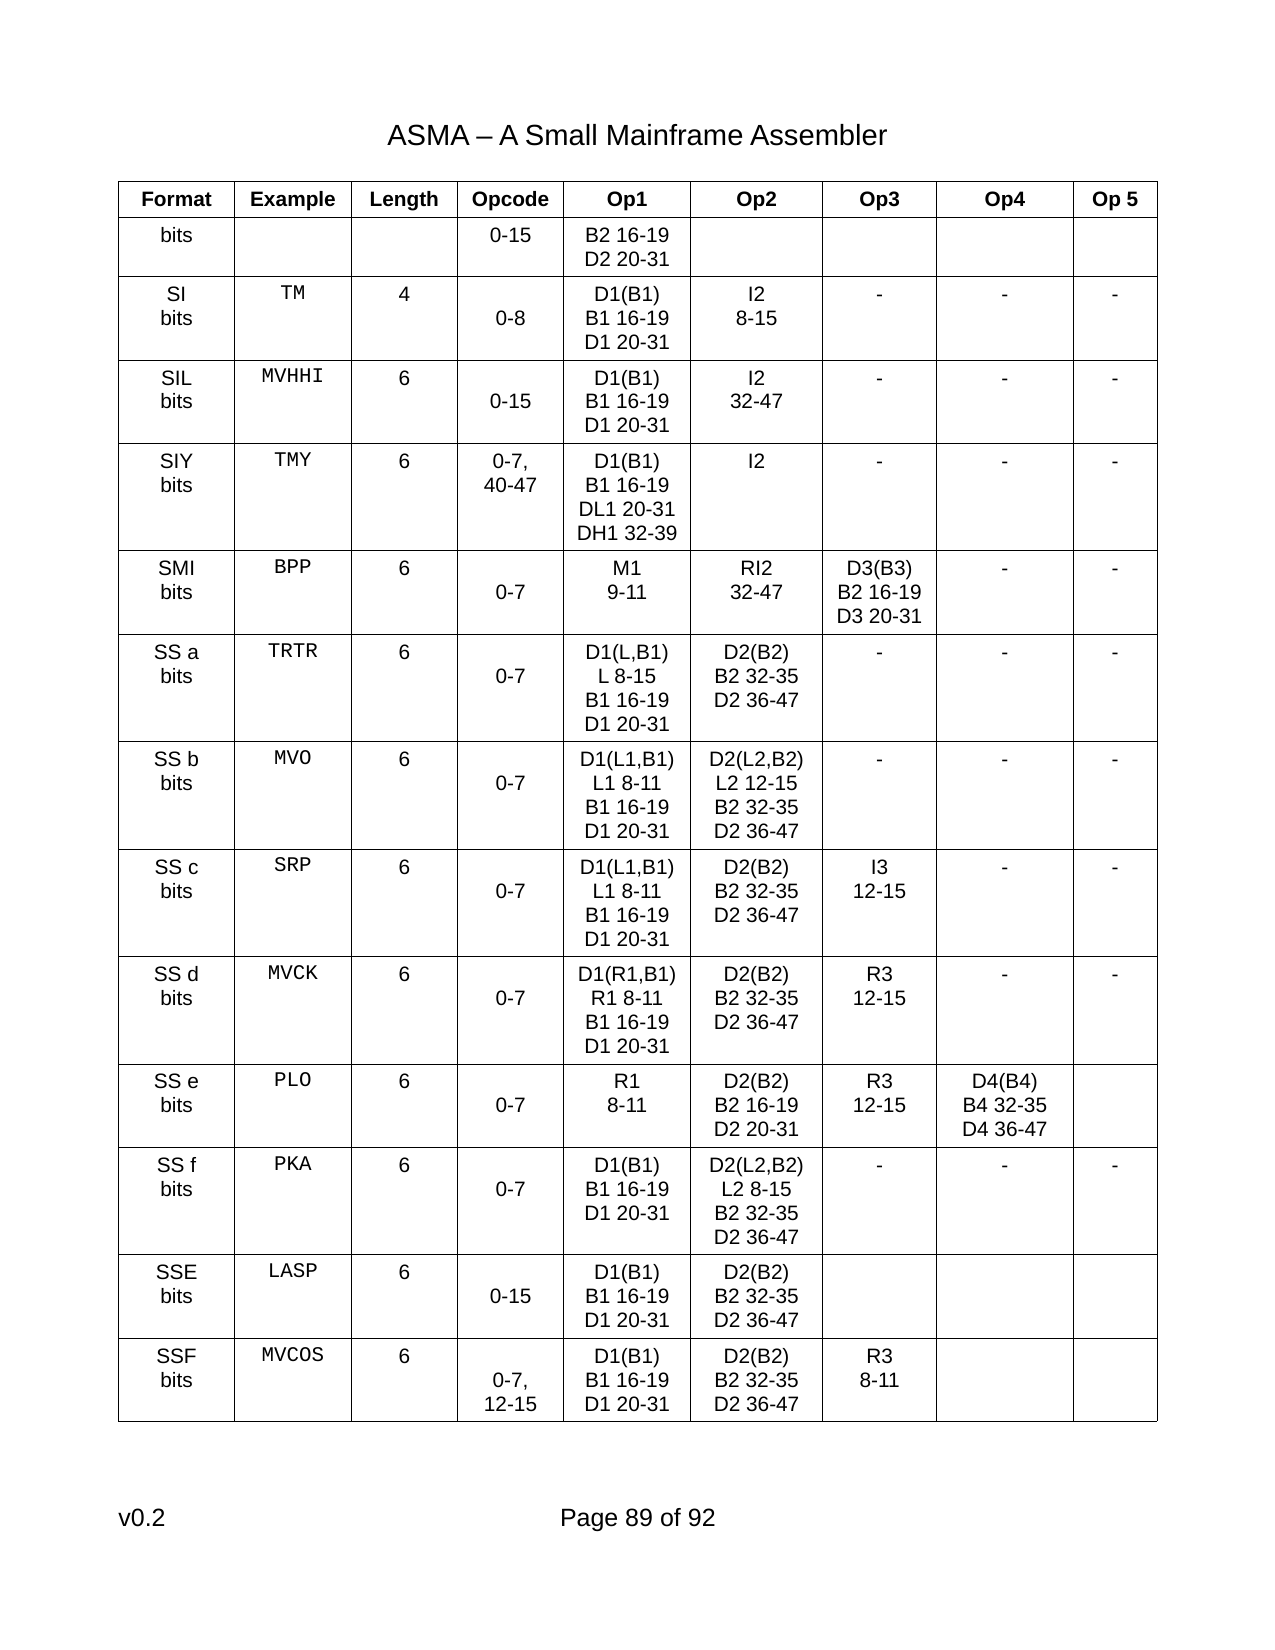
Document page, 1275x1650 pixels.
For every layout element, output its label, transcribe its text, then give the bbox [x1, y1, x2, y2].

table_cell - [1074, 957, 1157, 1063]
table_cell - [823, 635, 936, 741]
table_cell I2 32-47 [691, 361, 822, 443]
table_cell SIY bits [119, 444, 234, 550]
table_cell SI bits [119, 277, 234, 359]
table_cell TRTR [235, 635, 351, 741]
table_cell - [937, 361, 1073, 443]
table_cell MVCK [235, 957, 351, 1063]
table_cell MVCOS [235, 1339, 351, 1421]
table_cell - [823, 444, 936, 550]
table_cell 0-7 [458, 551, 563, 634]
table_cell R3 12-15 [823, 1065, 936, 1147]
table_cell D1(L1,B1) L1 8-11 B1 16-19 D1 20-31 [564, 850, 690, 956]
table_cell - [937, 850, 1073, 956]
table_cell D1(B1) B1 16-19 D1 20-31 [564, 277, 690, 359]
table_cell 6 [352, 1148, 457, 1254]
table_cell D1(B1) B1 16-19 D1 20-31 [564, 1148, 690, 1254]
table_cell - [937, 635, 1073, 741]
table_cell 6 [352, 444, 457, 550]
table_header Op4 [937, 182, 1073, 217]
table_cell - [1074, 742, 1157, 849]
table_cell SSF bits [119, 1339, 234, 1421]
table_cell 6 [352, 957, 457, 1063]
table_cell [352, 218, 457, 276]
table_cell I3 12-15 [823, 850, 936, 956]
table_cell D1(B1) B1 16-19 D1 20-31 [564, 1255, 690, 1338]
table_cell D1(L,B1) L 8-15 B1 16-19 D1 20-31 [564, 635, 690, 741]
table_cell SS e bits [119, 1065, 234, 1147]
table_cell SS a bits [119, 635, 234, 741]
table_cell - [937, 277, 1073, 359]
table_cell D2(L2,B2) L2 12-15 B2 32-35 D2 36-47 [691, 742, 822, 849]
table_cell 6 [352, 850, 457, 956]
table_cell - [937, 957, 1073, 1063]
table_cell D2(B2) B2 32-35 D2 36-47 [691, 850, 822, 956]
table_cell 6 [352, 742, 457, 849]
table_cell - [937, 218, 1073, 276]
table_cell SIL bits [119, 361, 234, 443]
table_cell R1 8-11 [564, 1065, 690, 1147]
table_cell 0-7 [458, 1148, 563, 1254]
table_cell [1074, 1255, 1157, 1338]
table_cell bits [119, 218, 234, 276]
table_cell SMI bits [119, 551, 234, 634]
table_header Op1 [564, 182, 690, 217]
table_header Op 5 [1074, 182, 1157, 217]
table_cell - [691, 218, 822, 276]
table_cell 0-7, 40-47 [458, 444, 563, 550]
table_cell - [1074, 850, 1157, 956]
table_cell PLO [235, 1065, 351, 1147]
table_cell D2(B2) B2 32-35 D2 36-47 [691, 1339, 822, 1421]
table_cell - [1074, 551, 1157, 634]
table_cell 0-7 [458, 635, 563, 741]
table_cell D1(B1) B1 16-19 D1 20-31 [564, 1339, 690, 1421]
table_cell - [823, 218, 936, 276]
table_cell D2(B2) B2 32-35 D2 36-47 [691, 635, 822, 741]
table_cell TM [235, 277, 351, 359]
table_cell I2 [691, 444, 822, 550]
table_cell 0-7, 12-15 [458, 1339, 563, 1421]
table_cell D3(B3) B2 16-19 D3 20-31 [823, 551, 936, 634]
table_cell - [1074, 635, 1157, 741]
table_cell D1(L1,B1) L1 8-11 B1 16-19 D1 20-31 [564, 742, 690, 849]
table_cell PKA [235, 1148, 351, 1254]
table_cell - [1074, 218, 1157, 276]
table_cell 0-15 [458, 1255, 563, 1338]
table_cell 0-15 [458, 361, 563, 443]
table_cell [823, 1255, 936, 1338]
table_cell SS b bits [119, 742, 234, 849]
table_cell SS d bits [119, 957, 234, 1063]
table_cell [1074, 1065, 1157, 1147]
table_cell R3 8-11 [823, 1339, 936, 1421]
table_cell R3 12-15 [823, 957, 936, 1063]
table_cell - [823, 1148, 936, 1254]
table_cell - [823, 361, 936, 443]
table_cell 6 [352, 1255, 457, 1338]
table_cell 6 [352, 1339, 457, 1421]
table_cell D1(R1,B1) R1 8-11 B1 16-19 D1 20-31 [564, 957, 690, 1063]
table_cell 0-7 [458, 742, 563, 849]
table_cell - [823, 742, 936, 849]
table_cell D1(B1) B1 16-19 DL1 20-31 DH1 32-39 [564, 444, 690, 550]
table_cell 6 [352, 1065, 457, 1147]
table_cell I2 8-15 [691, 277, 822, 359]
table_cell - [937, 444, 1073, 550]
table_header Example [235, 182, 351, 217]
table_cell 6 [352, 551, 457, 634]
table_cell 0-7 [458, 957, 563, 1063]
table_cell 0-15 [458, 218, 563, 276]
table_cell D2(B2) B2 32-35 D2 36-47 [691, 957, 822, 1063]
table_cell [937, 1255, 1073, 1338]
table_cell D1(B1) B1 16-19 D1 20-31 [564, 361, 690, 443]
table_cell 0-8 [458, 277, 563, 359]
table_cell [937, 1339, 1073, 1421]
table_cell 0-7 [458, 1065, 563, 1147]
table_cell SS f bits [119, 1148, 234, 1254]
table_cell 0-7 [458, 850, 563, 956]
table_cell RI2 32-47 [691, 551, 822, 634]
table_header Opcode [458, 182, 563, 217]
table_cell LASP [235, 1255, 351, 1338]
table_cell - [1074, 1148, 1157, 1254]
table_cell D2(B2) B2 32-35 D2 36-47 [691, 1255, 822, 1338]
table_cell - [1074, 361, 1157, 443]
table_cell D4(B4) B4 32-35 D4 36-47 [937, 1065, 1073, 1147]
table_cell D2(B2) B2 16-19 D2 20-31 [691, 1065, 822, 1147]
table_cell M1 9-11 [564, 551, 690, 634]
table_cell D2(L2,B2) L2 8-15 B2 32-35 D2 36-47 [691, 1148, 822, 1254]
table_cell MVHHI [235, 361, 351, 443]
table_cell 4 [352, 277, 457, 359]
table_header Op2 [691, 182, 822, 217]
table_header Format [119, 182, 234, 217]
table_cell SS c bits [119, 850, 234, 956]
table_cell B2 16-19 D2 20-31 [564, 218, 690, 276]
table_cell MVO [235, 742, 351, 849]
table_cell SSE bits [119, 1255, 234, 1338]
table_cell - [937, 742, 1073, 849]
table_cell - [823, 277, 936, 359]
table_header Length [352, 182, 457, 217]
table_cell 6 [352, 635, 457, 741]
table_cell TMY [235, 444, 351, 550]
table_cell SRP [235, 850, 351, 956]
table_cell - [937, 1148, 1073, 1254]
table_cell - [1074, 277, 1157, 359]
table_header Op3 [823, 182, 936, 217]
table_cell BPP [235, 551, 351, 634]
table_cell [235, 218, 351, 276]
table_cell [1074, 1339, 1157, 1421]
table_cell 6 [352, 361, 457, 443]
table_cell - [1074, 444, 1157, 550]
table_cell - [937, 551, 1073, 634]
